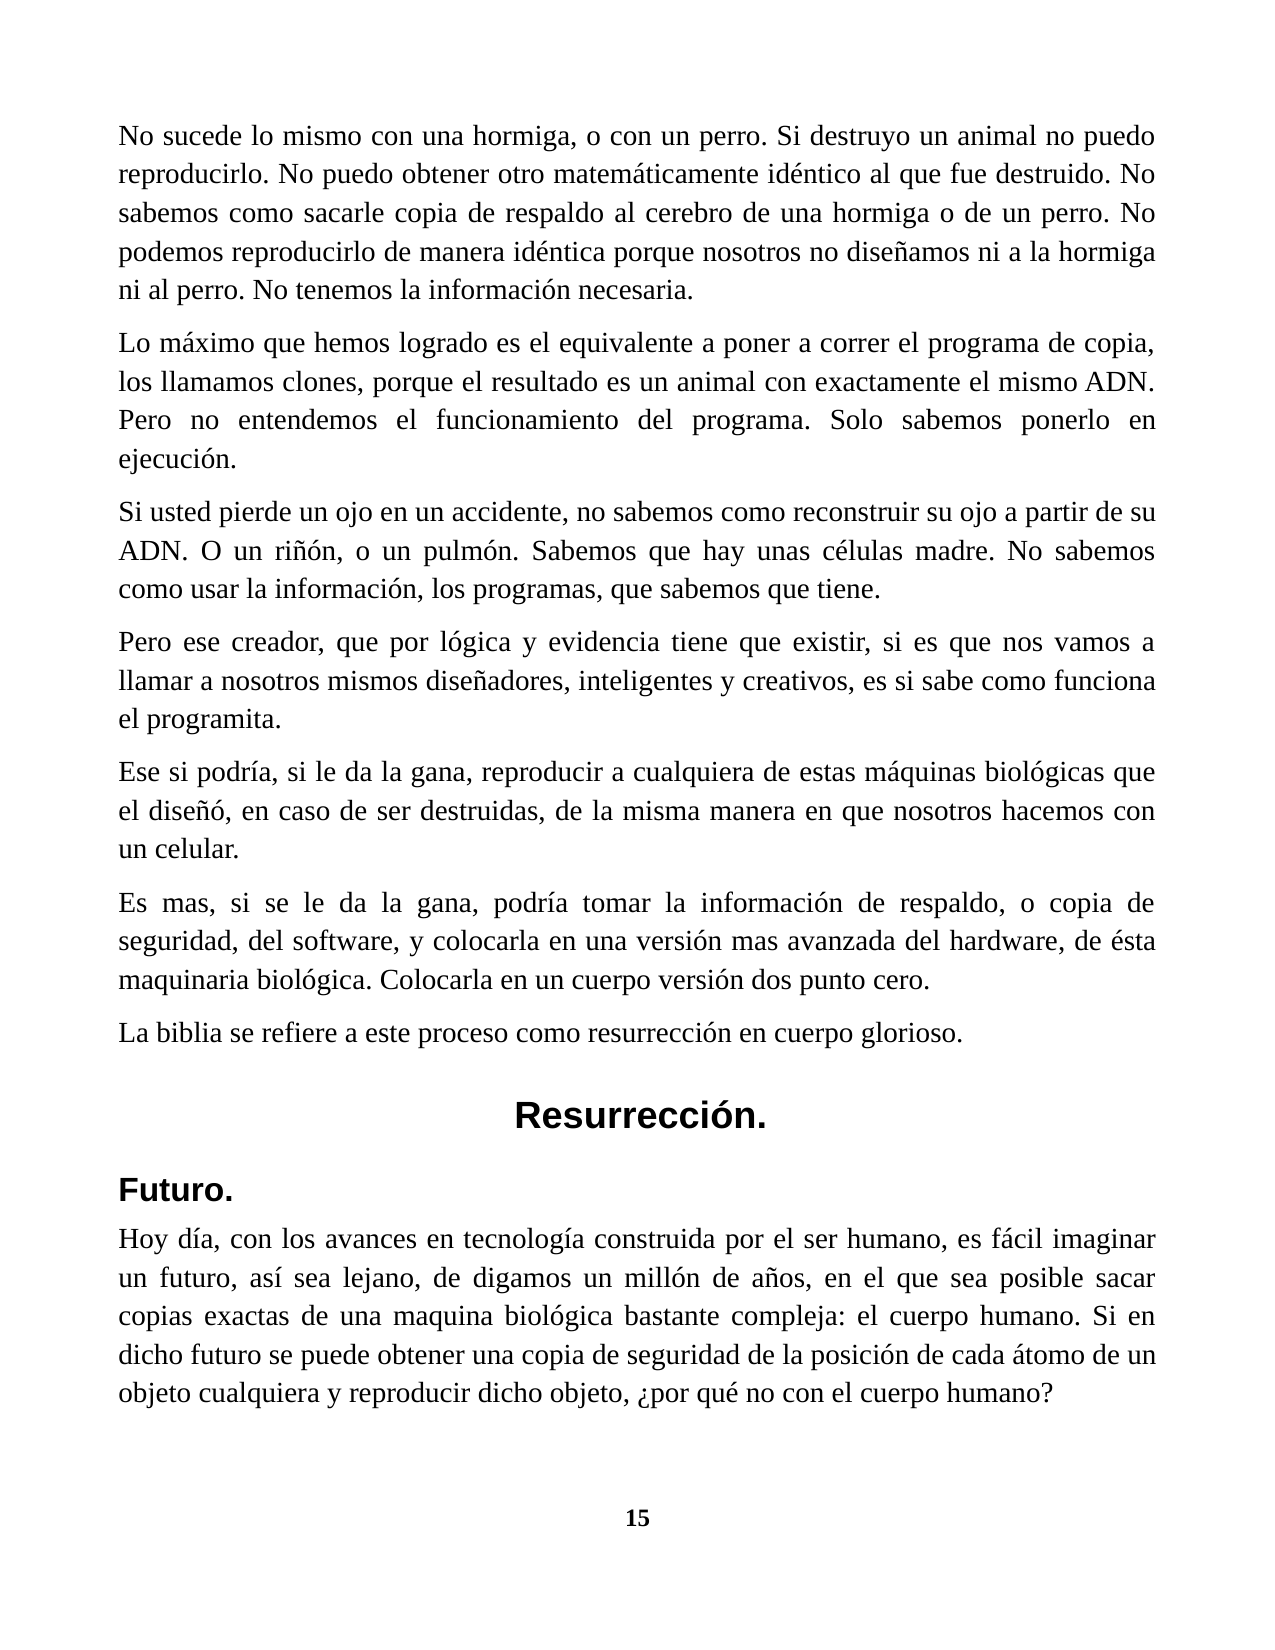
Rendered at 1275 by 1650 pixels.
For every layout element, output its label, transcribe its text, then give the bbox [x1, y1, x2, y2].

text Hoy día, con los avances en tecnología construida por el ser humano, es fácil imaginar un futuro, así sea lejano, de digamos un millón de años, en el que sea posible sacar copias exactas de una maquina biológica bastante compleja: el cuerpo humano. Si en dicho futuro se puede obtener una copia de seguridad de la posición de cada átomo de un objeto cualquiera y reproducir dicho objeto, ¿por qué no con el cuerpo humano? [118, 1221, 1157, 1409]
subtitle Futuro. [118, 1170, 1157, 1209]
text Lo máximo que hemos logrado es el equivalente a poner a correr el programa de copia, los llamamos clones, porque el resultado es un animal con exactamente el mismo ADN. Pero no entendemos el funcionamiento del programa. Solo sabemos ponerlo en ejecución. [118, 325, 1157, 474]
text La biblia se refiere a este proceso como resurrección en cuerpo glorioso. [118, 1015, 1157, 1048]
text Si usted pierde un ojo en un accidente, no sabemos como reconstruir su ojo a partir de su ADN. O un riñón, o un pulmón. Sabemos que hay unas células madre. No sabemos como usar la información, los programas, que sabemos que tiene. [118, 494, 1157, 605]
text No sucede lo mismo con una hormiga, o con un perro. Si destruyo un animal no puedo reproducirlo. No puedo obtener otro matemáticamente idéntico al que fue destruido. No sabemos como sacarle copia de respaldo al cerebro de una hormiga o de un perro. No podemos reproducirlo de manera idéntica porque nosotros no diseñamos ni a la hormiga ni al perro. No tenemos la información necesaria. [118, 118, 1157, 306]
text Es mas, si se le da la gana, podría tomar la información de respaldo, o copia de seguridad, del software, y colocarla en una versión mas avanzada del hardware, de ésta maquinaria biológica. Colocarla en un cuerpo versión dos punto cero. [118, 885, 1157, 995]
text Ese si podría, si le da la gana, reproducir a cualquiera de estas máquinas biológicas que el diseñó, en caso de ser destruidas, de la misma manera en que nosotros hacemos con un celular. [118, 754, 1157, 865]
text Pero ese creador, que por lógica y evidencia tiene que existir, si es que nos vamos a llamar a nosotros mismos diseñadores, inteligentes y creativos, es si sabe como funciona el programita. [118, 624, 1157, 735]
subtitle Resurrección. [124, 1093, 1157, 1137]
